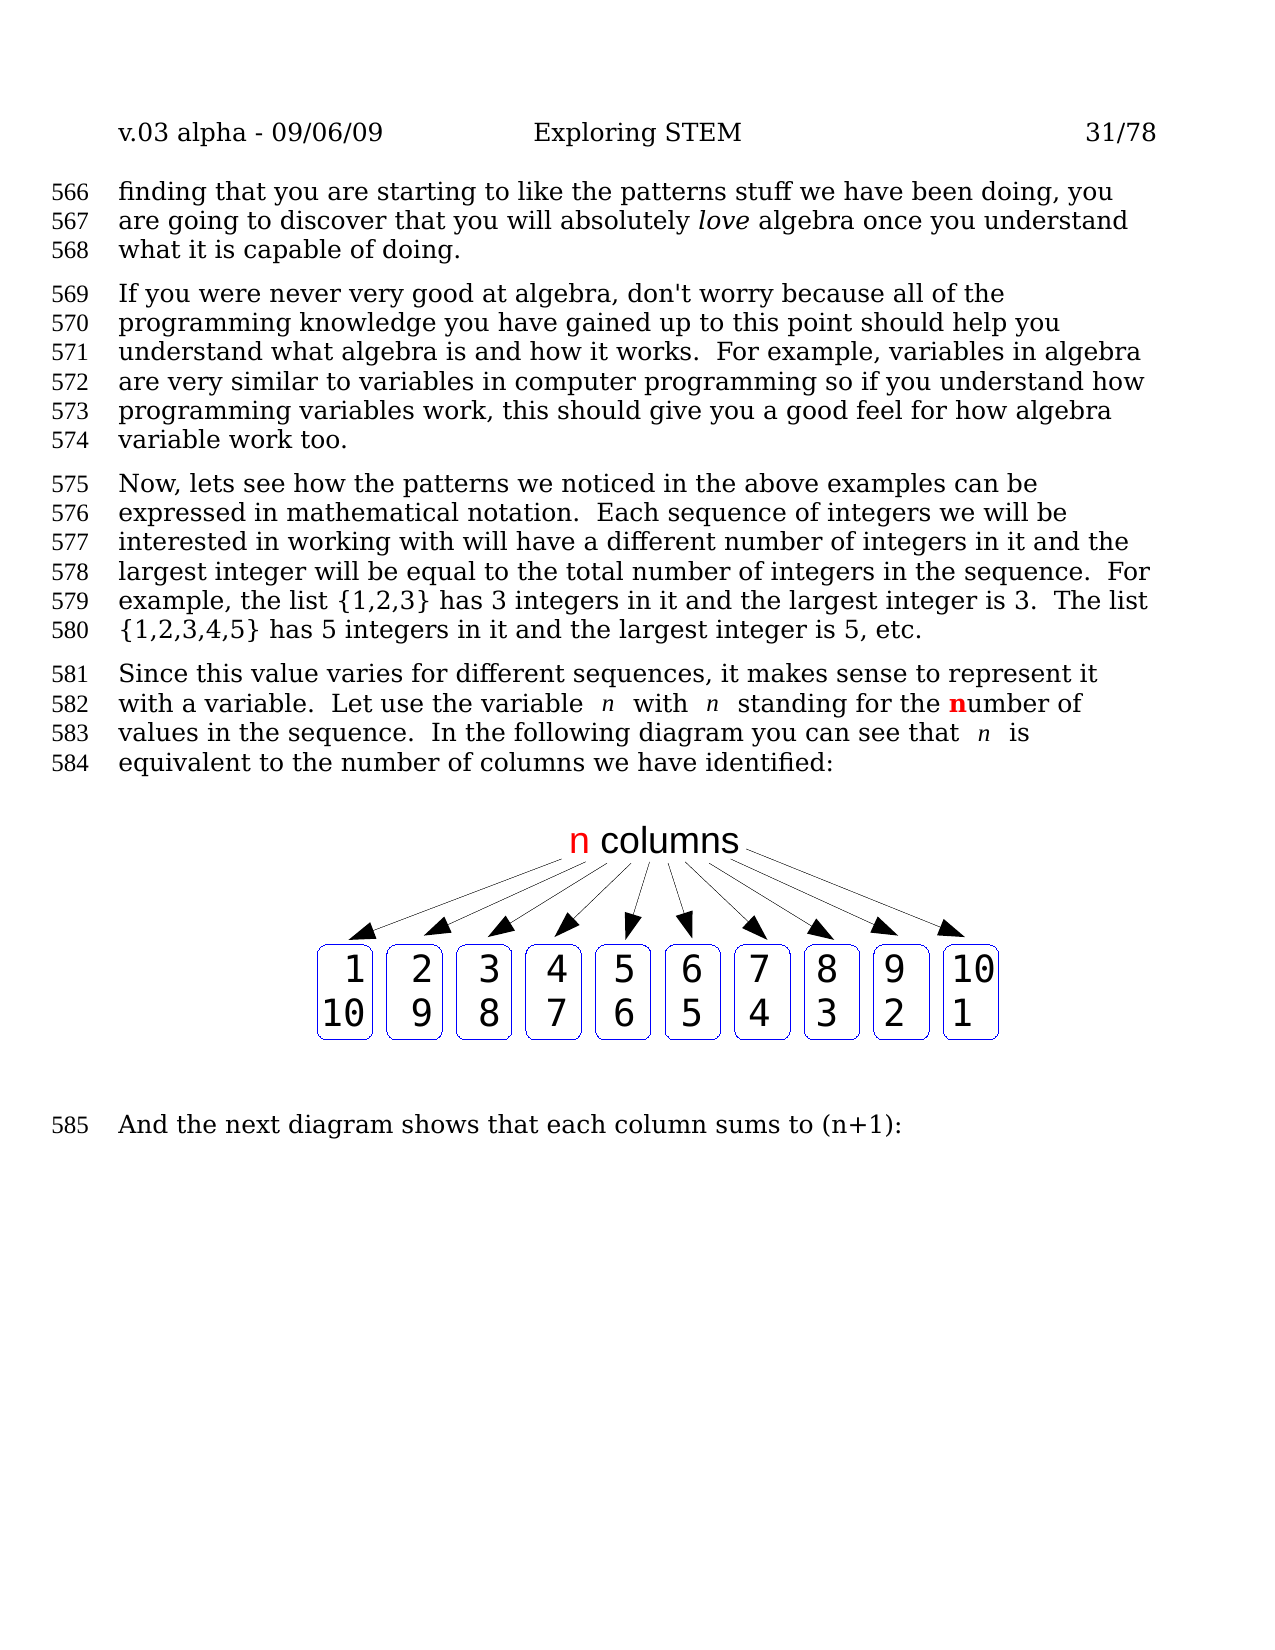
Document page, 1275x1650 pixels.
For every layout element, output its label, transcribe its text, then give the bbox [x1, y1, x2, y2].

text Now, lets see how the patterns we noticed in the above examples can be expressed in mathematical notation. Each sequence of integers we will be interested in working with will have a different number of integers in it and the largest integer will be equal to the total number of integers in the sequence. For example, the list {1,2,3} has 3 integers in it and the largest integer is 3. The list {1,2,3,4,5} has 5 integers in it and the largest integer is 5, etc. [118, 469, 1157, 644]
text If you were never very good at algebra, don't worry because all of the programming knowledge you have gained up to this point should help you understand what algebra is and how it works. For example, variables in algebra are very similar to variables in computer programming so if you understand how programming variables work, this should give you a good feel for how algebra variable work too. [118, 279, 1157, 454]
text Since this value varies for different sequences, it makes sense to represent it with a variable. Let use the variablewithstanding for the number of values in the sequence. In the following diagram you can see thatis equivalent to the number of columns we have identified: [118, 659, 1157, 777]
text And the next diagram shows that each column sums to (n+1): [118, 1111, 1157, 1140]
text finding that you are starting to like the patterns stuff we have been doing, you are going to discover that you will absolutely love algebra once you understand what it is capable of doing. [118, 177, 1157, 264]
